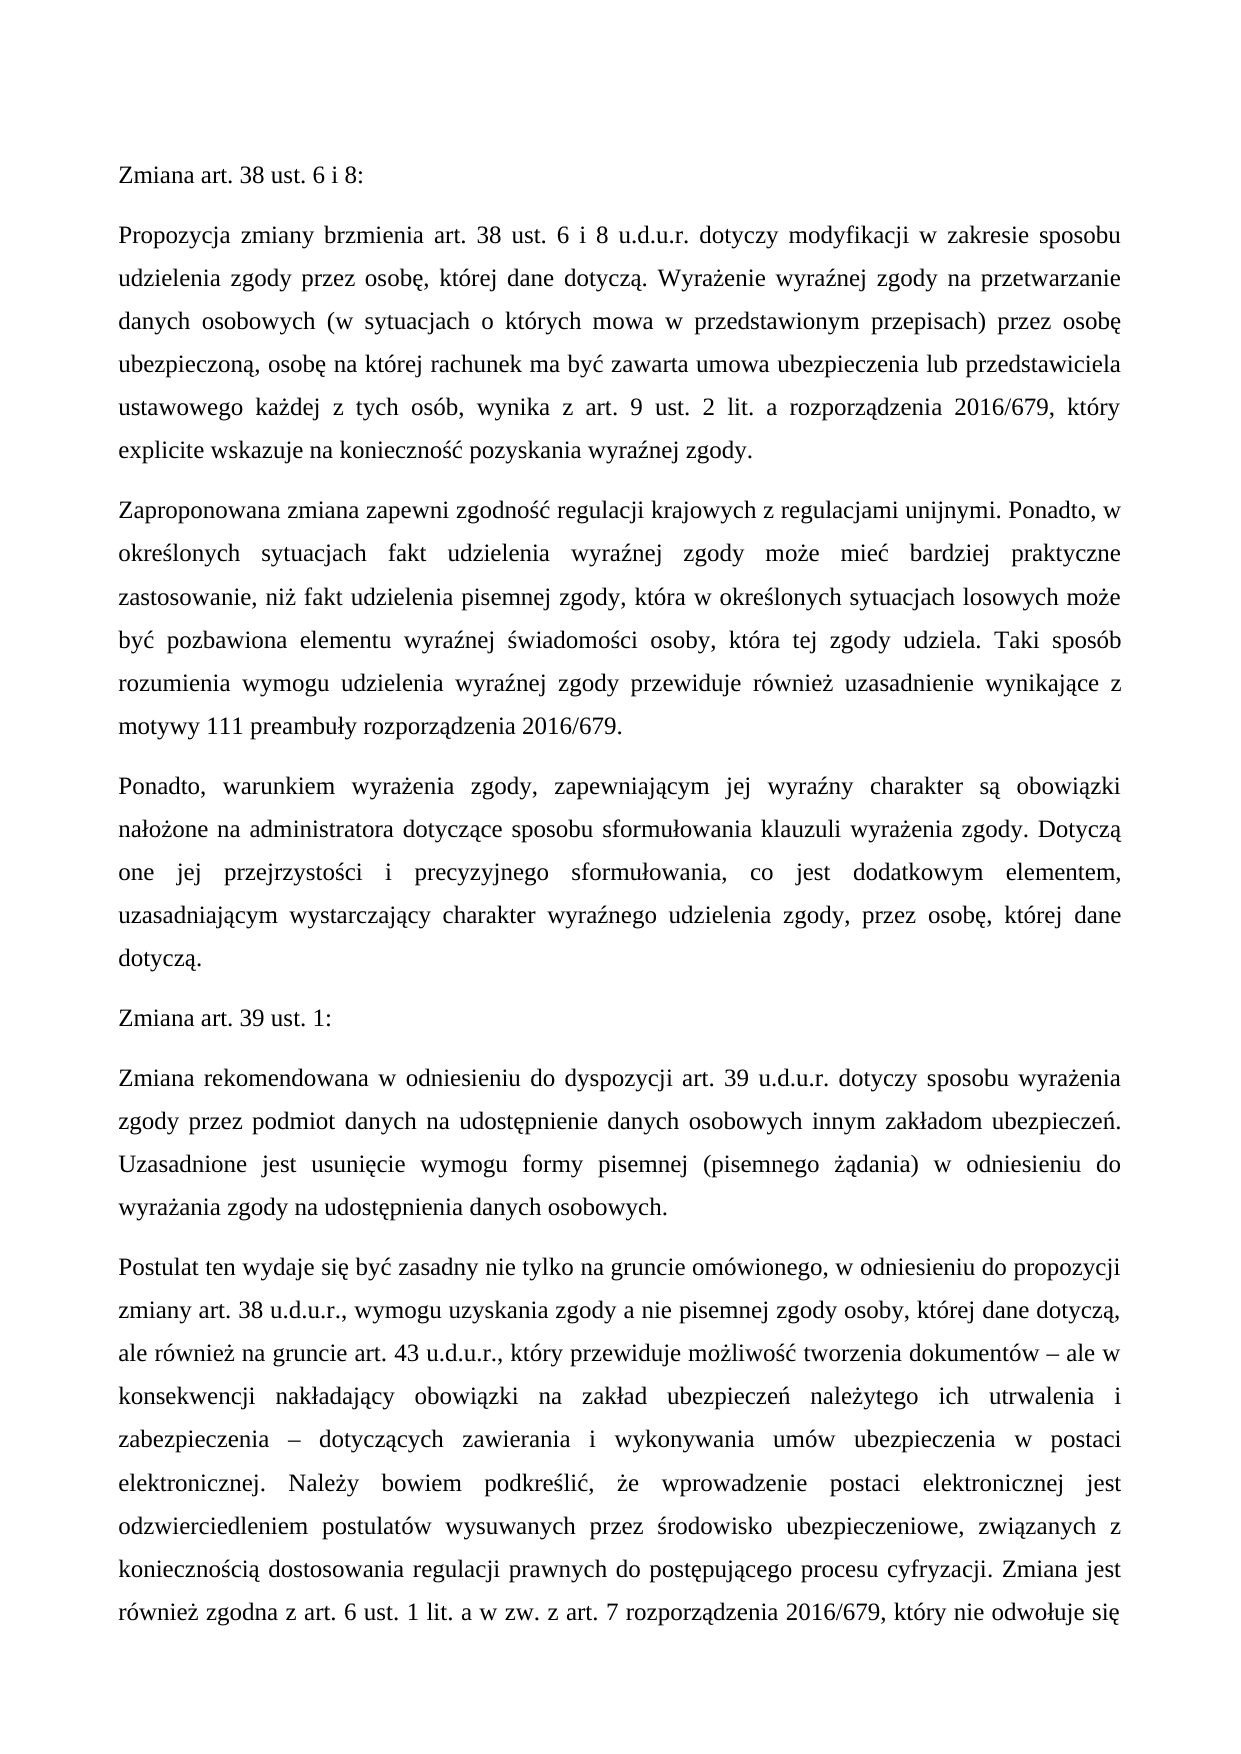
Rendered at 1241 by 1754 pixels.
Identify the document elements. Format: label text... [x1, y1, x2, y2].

text Zmiana rekomendowana w odniesieniu do dyspozycji art. 39 u.d.u.r. dotyczy sposobu wyrażenia zgody przez podmiot danych na udostępnienie danych osobowych innym zakładom ubezpieczeń. Uzasadnione jest usunięcie wymogu formy pisemnej (pisemnego żądania) w odniesieniu do wyrażania zgody na udostępnienia danych osobowych. [118, 1063, 1122, 1221]
text Zmiana art. 39 ust. 1: [118, 1003, 1122, 1032]
text Zmiana art. 38 ust. 6 i 8: [118, 160, 1122, 189]
text Postulat ten wydaje się być zasadny nie tylko na gruncie omówionego, w odniesieniu do propozycji zmiany art. 38 u.d.u.r., wymogu uzyskania zgody a nie pisemnej zgody osoby, której dane dotyczą, ale również na gruncie art. 43 u.d.u.r., który przewiduje możliwość tworzenia dokumentów – ale w konsekwencji nakładający obowiązki na zakład ubezpieczeń należytego ich utrwalenia i zabezpieczenia – dotyczących zawierania i wykonywania umów ubezpieczenia w postaci elektronicznej. Należy bowiem podkreślić, że wprowadzenie postaci elektronicznej jest odzwierciedleniem postulatów wysuwanych przez środowisko ubezpieczeniowe, związanych z koniecznością dostosowania regulacji prawnych do postępującego procesu cyfryzacji. Zmiana jest również zgodna z art. 6 ust. 1 lit. a w zw. z art. 7 rozporządzenia 2016/679, który nie odwołuje się [118, 1252, 1122, 1626]
text Zaproponowana zmiana zapewni zgodność regulacji krajowych z regulacjami unijnymi. Ponadto, w określonych sytuacjach fakt udzielenia wyraźnej zgody może mieć bardziej praktyczne zastosowanie, niż fakt udzielenia pisemnej zgody, która w określonych sytuacjach losowych może być pozbawiona elementu wyraźnej świadomości osoby, która tej zgody udziela. Taki sposób rozumienia wymogu udzielenia wyraźnej zgody przewiduje również uzasadnienie wynikające z motywy 111 preambuły rozporządzenia 2016/679. [118, 495, 1122, 740]
text Ponadto, warunkiem wyrażenia zgody, zapewniającym jej wyraźny charakter są obowiązki nałożone na administratora dotyczące sposobu sformułowania klauzuli wyrażenia zgody. Dotyczą one jej przejrzystości i precyzyjnego sformułowania, co jest dodatkowym elementem, uzasadniającym wystarczający charakter wyraźnego udzielenia zgody, przez osobę, której dane dotyczą. [118, 771, 1122, 972]
text Propozycja zmiany brzmienia art. 38 ust. 6 i 8 u.d.u.r. dotyczy modyfikacji w zakresie sposobu udzielenia zgody przez osobę, której dane dotyczą. Wyrażenie wyraźnej zgody na przetwarzanie danych osobowych (w sytuacjach o których mowa w przedstawionym przepisach) przez osobę ubezpieczoną, osobę na której rachunek ma być zawarta umowa ubezpieczenia lub przedstawiciela ustawowego każdej z tych osób, wynika z art. 9 ust. 2 lit. a rozporządzenia 2016/679, który explicite wskazuje na konieczność pozyskania wyraźnej zgody. [118, 220, 1122, 464]
